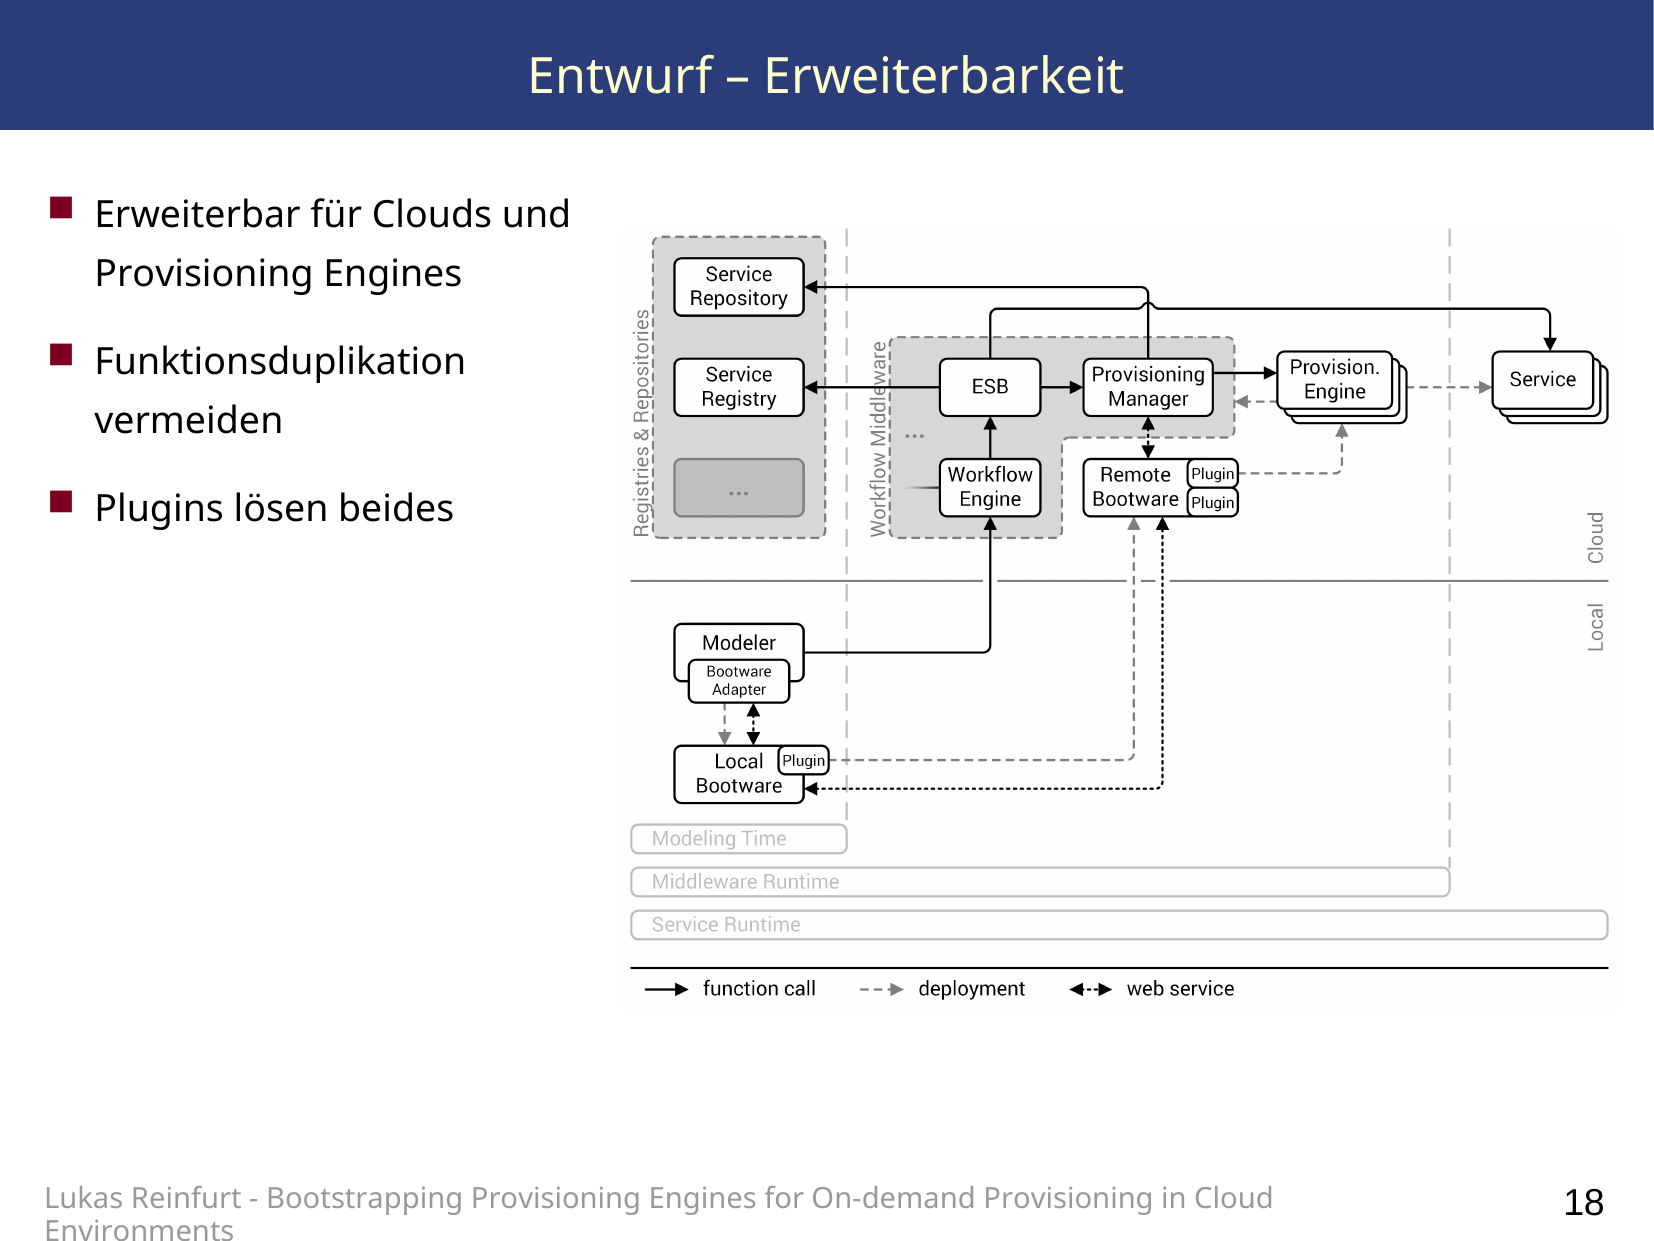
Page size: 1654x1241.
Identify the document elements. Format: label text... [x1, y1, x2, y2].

title Entwurf – Erweiterbarkeit [47, 23, 1607, 119]
list Erweiterbar für Clouds und Provisioning Engines Funktionsduplikation vermeiden Plugins lösen beides [47, 177, 603, 1146]
picture [621, 228, 1619, 1012]
